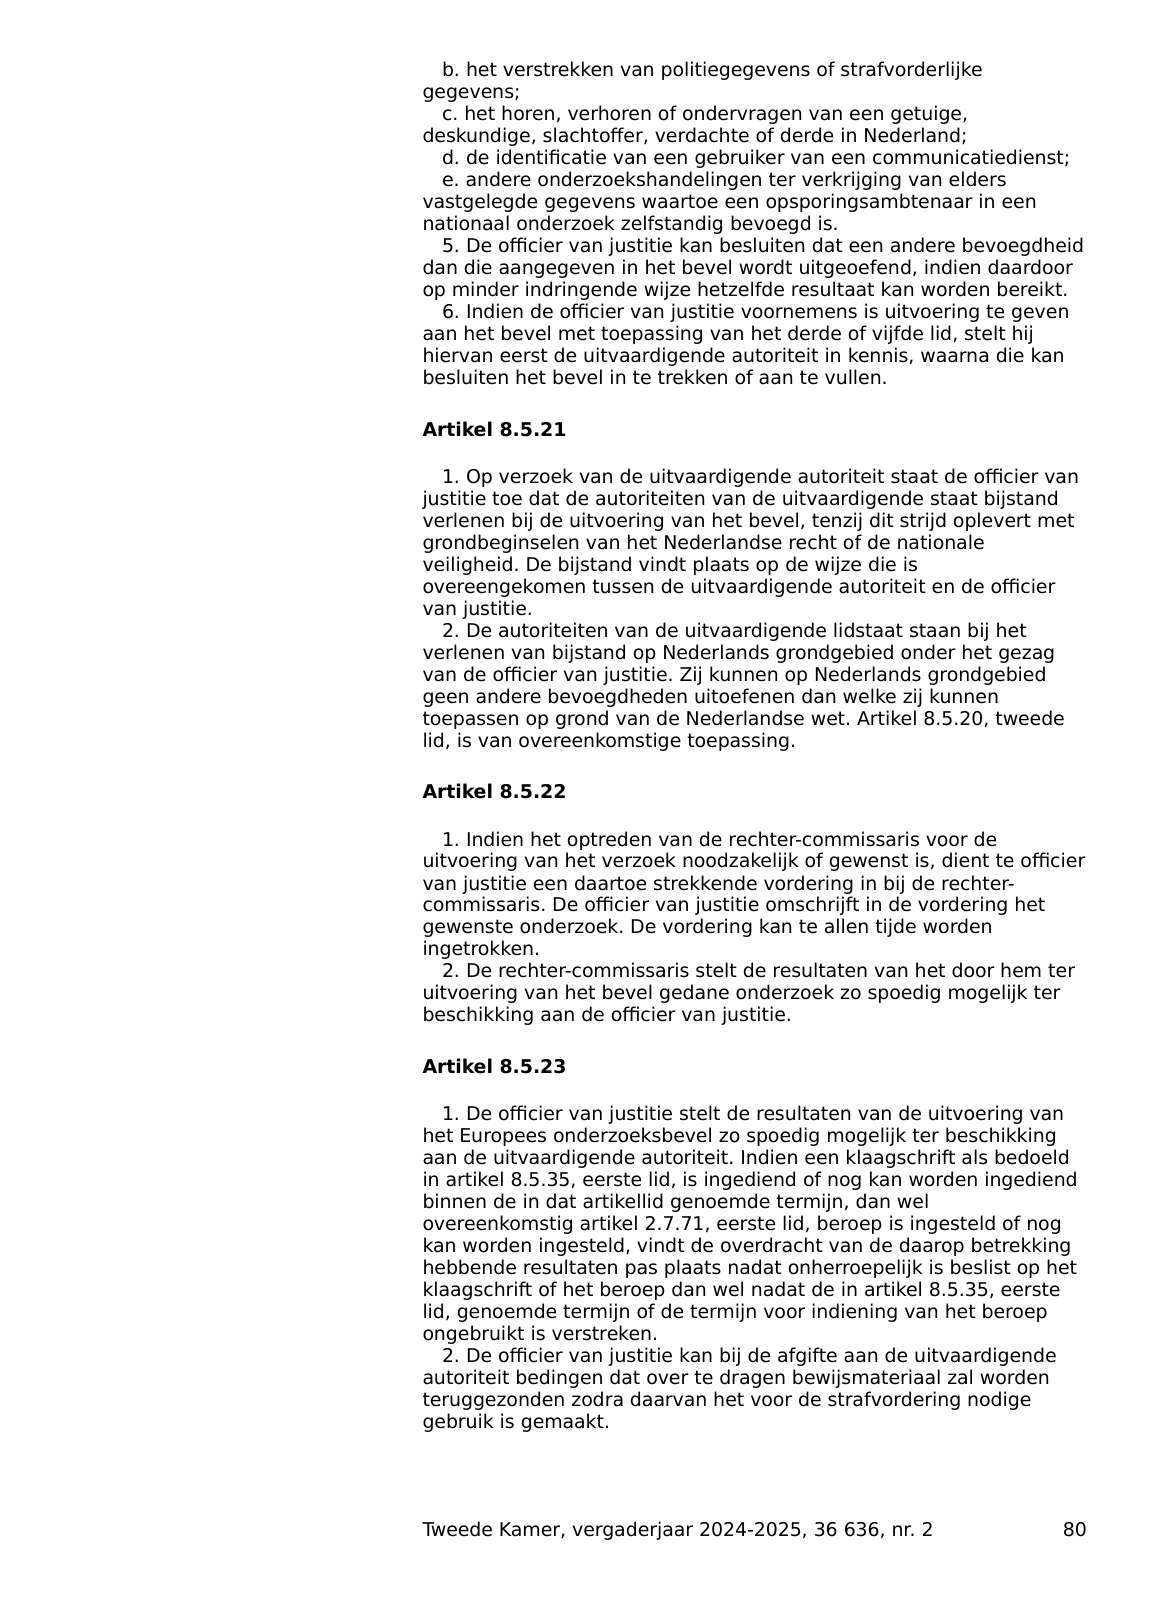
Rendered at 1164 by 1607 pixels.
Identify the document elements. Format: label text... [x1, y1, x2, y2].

text e. andere onderzoekshandelingen ter verkrijging van elders vastgelegde gegevens waartoe een opsporingsambtenaar in een nationaal onderzoek zelfstandig bevoegd is. [422, 169, 1087, 235]
text 6. Indien de officier van justitie voornemens is uitvoering te geven aan het bevel met toepassing van het derde of vijfde lid, stelt hij hiervan eerst de uitvaardigende autoriteit in kennis, waarna die kan besluiten het bevel in te trekken of aan te vullen. [422, 301, 1087, 389]
text c. het horen, verhoren of ondervragen van een getuige, deskundige, slachtoffer, verdachte of derde in Nederland; [422, 103, 1087, 147]
text 5. De officier van justitie kan besluiten dat een andere bevoegdheid dan die aangegeven in het bevel wordt uitgeoefend, indien daardoor op minder indringende wijze hetzelfde resultaat kan worden bereikt. [422, 235, 1087, 301]
subtitle Artikel 8.5.22 [422, 781, 1087, 803]
text b. het verstrekken van politiegegevens of strafvorderlijke gegevens; [422, 59, 1087, 103]
text 2. De autoriteiten van de uitvaardigende lidstaat staan bij het verlenen van bijstand op Nederlands grondgebied onder het gezag van de officier van justitie. Zij kunnen op Nederlands grondgebied geen andere bevoegdheden uitoefenen dan welke zij kunnen toepassen op grond van de Nederlandse wet. Artikel 8.5.20, tweede lid, is van overeenkomstige toepassing. [422, 619, 1087, 751]
subtitle Artikel 8.5.21 [422, 419, 1087, 441]
text 1. Op verzoek van de uitvaardigende autoriteit staat de officier van justitie toe dat de autoriteiten van de uitvaardigende staat bijstand verlenen bij de uitvoering van het bevel, tenzij dit strijd oplevert met grondbeginselen van het Nederlandse recht of de nationale veiligheid. De bijstand vindt plaats op de wijze die is overeengekomen tussen de uitvaardigende autoriteit en de officier van justitie. [422, 466, 1087, 619]
text d. de identificatie van een gebruiker van een communicatiedienst; [422, 147, 1087, 169]
text 2. De rechter-commissaris stelt de resultaten van het door hem ter uitvoering van het bevel gedane onderzoek zo spoedig mogelijk ter beschikking aan de officier van justitie. [422, 960, 1087, 1026]
text 1. De officier van justitie stelt de resultaten van de uitvoering van het Europees onderzoeksbevel zo spoedig mogelijk ter beschikking aan de uitvaardigende autoriteit. Indien een klaagschrift als bedoeld in artikel 8.5.35, eerste lid, is ingediend of nog kan worden ingediend binnen de in dat artikellid genoemde termijn, dan wel overeenkomstig artikel 2.7.71, eerste lid, beroep is ingesteld of nog kan worden ingesteld, vindt de overdracht van de daarop betrekking hebbende resultaten pas plaats nadat onherroepelijk is beslist op het klaagschrift of het beroep dan wel nadat de in artikel 8.5.35, eerste lid, genoemde termijn of de termijn voor indiening van het beroep ongebruikt is verstreken. [422, 1103, 1087, 1345]
subtitle Artikel 8.5.23 [422, 1056, 1087, 1078]
text 2. De officier van justitie kan bij de afgifte aan de uitvaardigende autoriteit bedingen dat over te dragen bewijsmateriaal zal worden teruggezonden zodra daarvan het voor de strafvordering nodige gebruik is gemaakt. [422, 1345, 1087, 1433]
text 1. Indien het optreden van de rechter-commissaris voor de uitvoering van het verzoek noodzakelijk of gewenst is, dient te officier van justitie een daartoe strekkende vordering in bij de rechter-commissaris. De officier van justitie omschrijft in de vordering het gewenste onderzoek. De vordering kan te allen tijde worden ingetrokken. [422, 828, 1087, 960]
